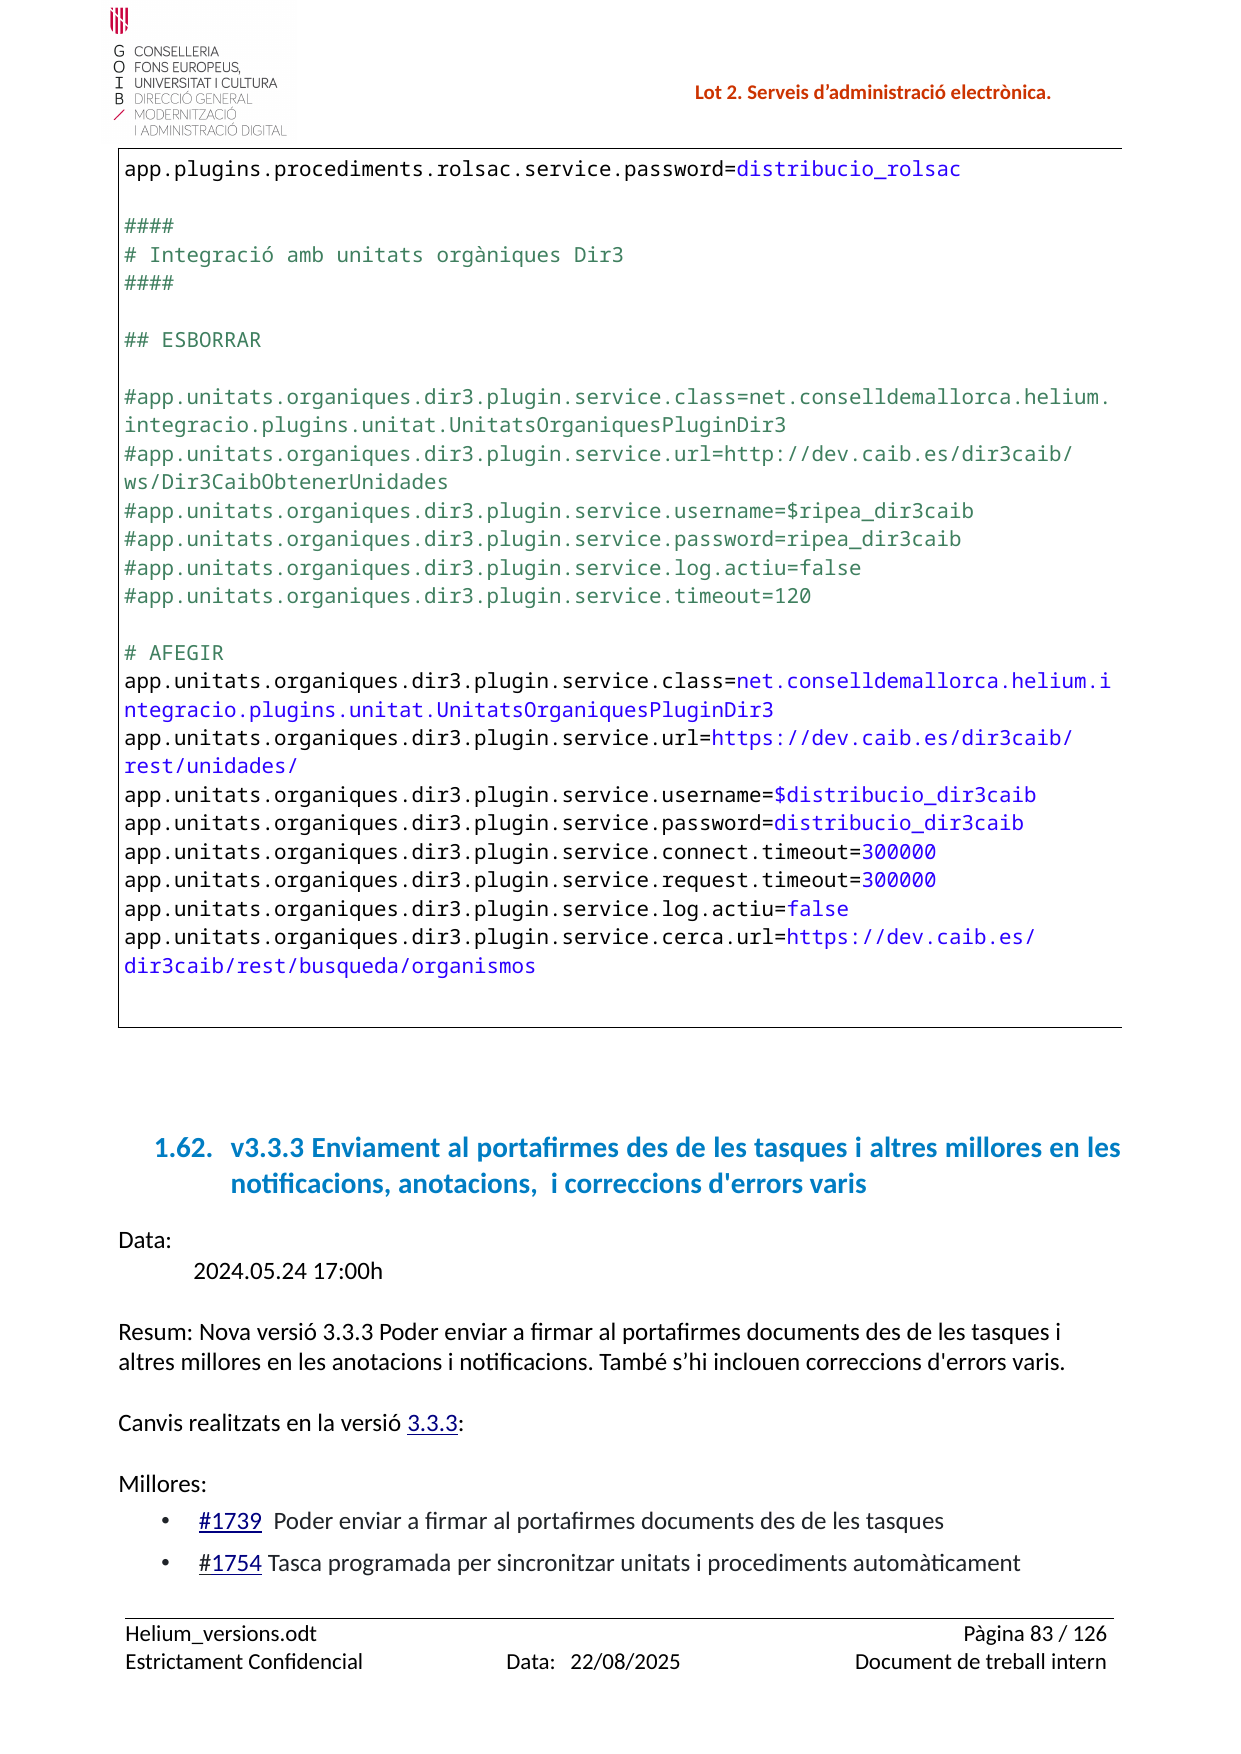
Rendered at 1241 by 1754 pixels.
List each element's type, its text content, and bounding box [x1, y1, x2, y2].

text Millores: [118, 1469, 1122, 1499]
list #1754 Tasca programada per sincronitzar unitats i procediments automàticament [161, 1547, 1122, 1578]
picture [100, 0, 297, 144]
table_header app.plugins.procediments.rolsac.service.password=distribucio_rolsac #### # Integració amb unitats orgàniques Dir3 #### ## ESBORRAR #app.unitats.organiques.dir3.plugin.service.class=net.conselldemallorca.helium.integracio.plugins.unitat.UnitatsOrganiquesPluginDir3 #app.unitats.organiques.dir3.plugin.service.url=http://dev.caib.es/dir3caib/ws/Dir3CaibObtenerUnidades #app.unitats.organiques.dir3.plugin.service.username=$ripea_dir3caib #app.unitats.organiques.dir3.plugin.service.password=ripea_dir3caib #app.unitats.organiques.dir3.plugin.service.log.actiu=false #app.unitats.organiques.dir3.plugin.service.timeout=120 # AFEGIR app.unitats.organiques.dir3.plugin.service.class=net.conselldemallorca.helium.integracio.plugins.unitat.UnitatsOrganiquesPluginDir3 app.unitats.organiques.dir3.plugin.service.url=https://dev.caib.es/dir3caib/rest/unidades/ app.unitats.organiques.dir3.plugin.service.username=$distribucio_dir3caib app.unitats.organiques.dir3.plugin.service.password=distribucio_dir3caib app.unitats.organiques.dir3.plugin.service.connect.timeout=300000 app.unitats.organiques.dir3.plugin.service.request.timeout=300000 app.unitats.organiques.dir3.plugin.service.log.actiu=false app.unitats.organiques.dir3.plugin.service.cerca.url=https://dev.caib.es/dir3caib/rest/busqueda/organismos [119, 149, 1122, 1027]
text Canvis realitzats en la versió 3.3.3: [118, 1408, 1122, 1438]
text 2024.05.24 17:00h [118, 1255, 1122, 1286]
subtitle v3.3.3 Enviament al portafirmes des de les tasques i altres millores en les notificacions, anotacions, i correccions d'errors varis [153, 1129, 1122, 1201]
text Data: [118, 1224, 1122, 1255]
list #1739 Poder enviar a firmar al portafirmes documents des de les tasques [161, 1505, 1122, 1536]
text Resum: Nova versió 3.3.3 Poder enviar a firmar al portafirmes documents des de les tasques i altres millores en les anotacions i notificacions. També s’hi inclouen correccions d'errors varis. [118, 1316, 1122, 1377]
